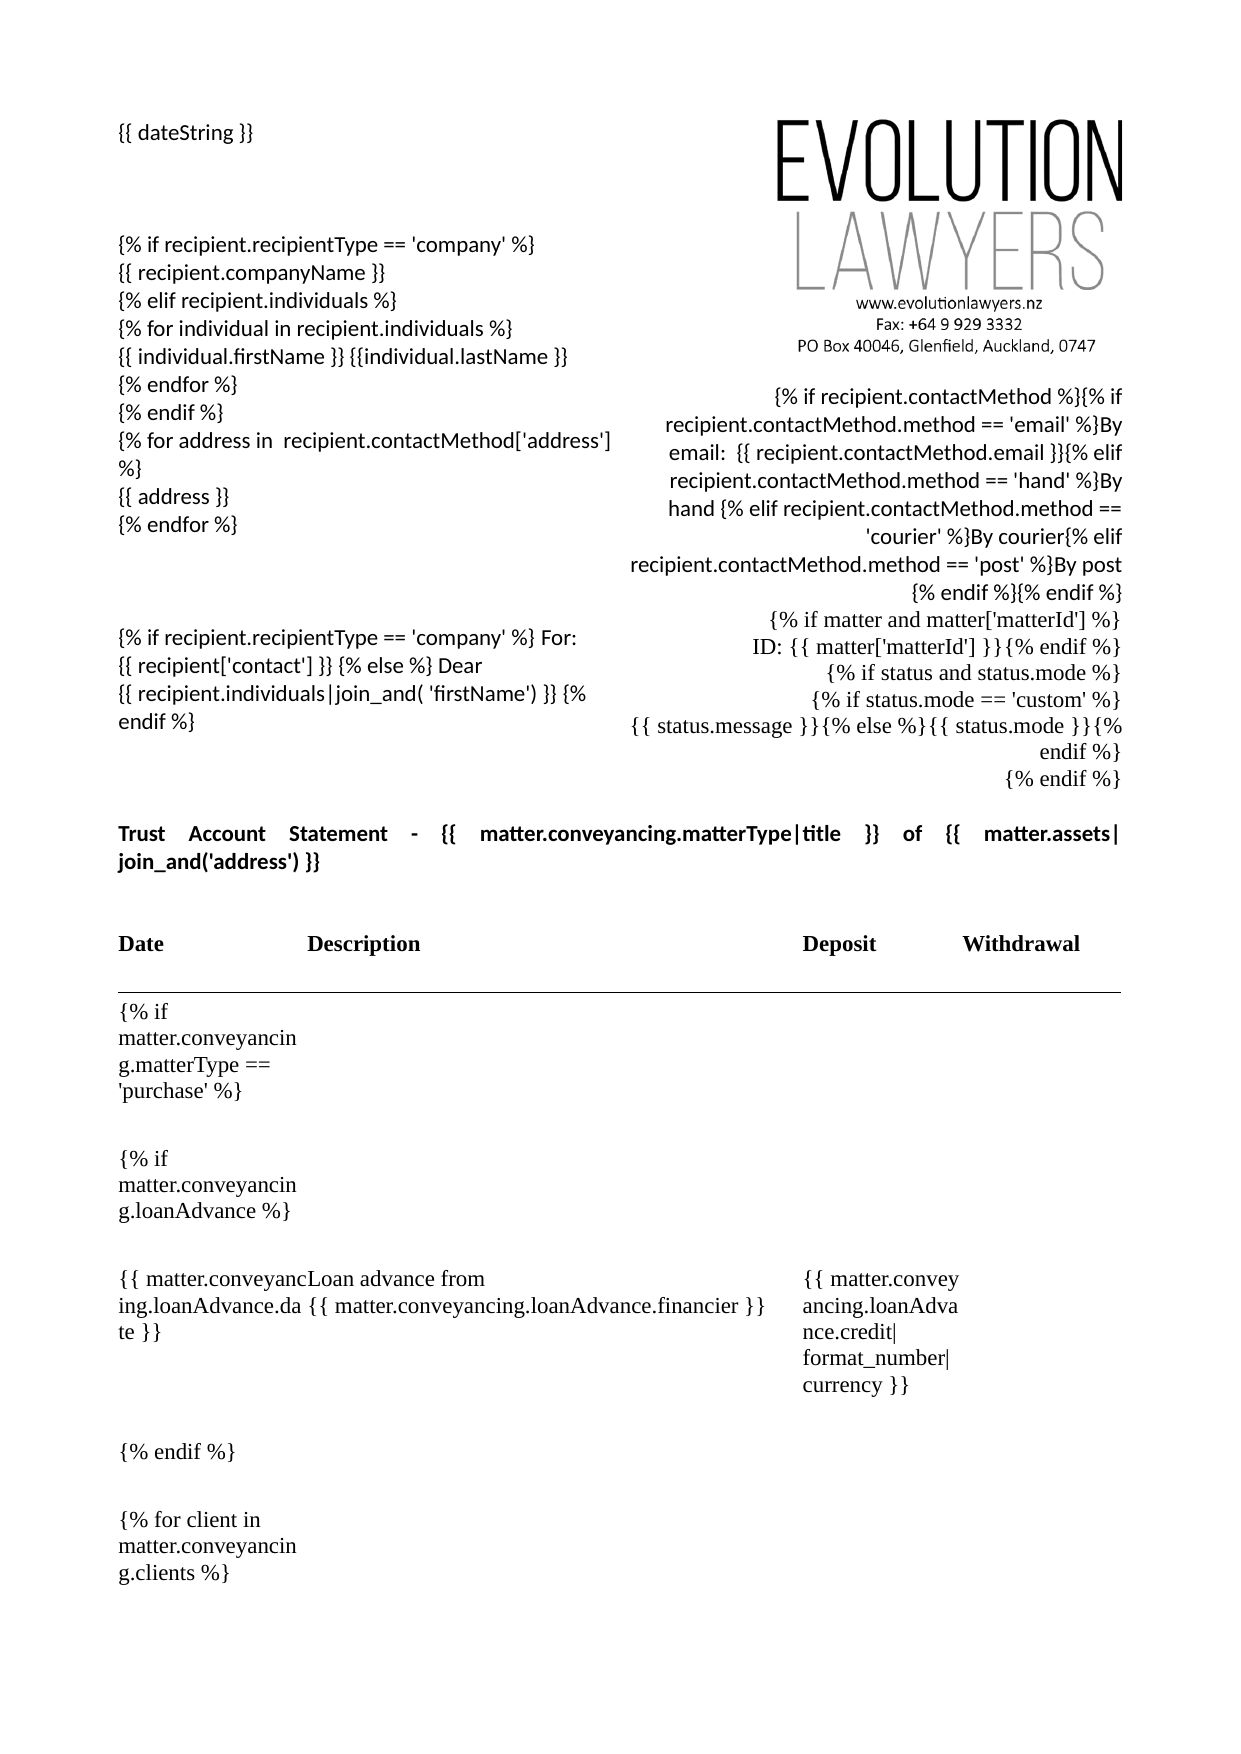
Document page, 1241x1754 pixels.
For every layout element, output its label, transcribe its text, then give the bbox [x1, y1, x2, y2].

table_cell [962, 1433, 1121, 1500]
table_cell {% for client in matter.conveyancing.clients %} [118, 1500, 307, 1621]
table_cell [962, 993, 1121, 1139]
table_header {{ dateString }} {% if recipient.recipientType == 'company' %} {{ recipient.companyName }} {% elif recipient.individuals %} {% for individual in recipient.individuals %} {{ individual.firstName }} {{individual.lastName }} {% endfor %} {% endif %} {% for address in recipient.contactMethod['address'] %} {{ address }} {% endfor %} [118, 118, 620, 566]
table_cell {% if matter.conveyancing.matterType == 'purchase' %} [118, 993, 307, 1139]
table_header {% if recipient.contactMethod %}{% if recipient.contactMethod.method == 'email' %}By email: {{ recipient.contactMethod.email }}{% elif recipient.contactMethod.method == 'hand' %}By hand {% elif recipient.contactMethod.method == 'courier' %}By courier{% elif recipient.contactMethod.method == 'post' %}By post {% endif %}{% endif %} {% if matter and matter['matterId'] %} ID: {{ matter['matterId'] }}{% endif %} {% if status and status.mode %} {% if status.mode == 'custom' %}{{ status.message }}{% else %}{{ status.mode }}{% endif %} {% endif %} [620, 118, 1122, 791]
table_cell [962, 1259, 1121, 1432]
table_cell {{ matter.conveyancing.loanAdvance.credit|format_number|currency }} [803, 1259, 962, 1432]
table_cell [307, 1139, 802, 1259]
table_cell [803, 993, 962, 1139]
subtitle Trust Account Statement - {{ matter.conveyancing.matterType|title }} of {{ matter.assets|join_and('address') }} [118, 819, 1122, 875]
table_cell {% if matter.conveyancing.loanAdvance %} [118, 1139, 307, 1259]
table_header Withdrawal [962, 924, 1121, 992]
table_header Description [307, 924, 802, 992]
picture [776, 118, 1123, 355]
table_cell [803, 1139, 962, 1259]
table_cell [803, 1433, 962, 1500]
table_cell {% if recipient.recipientType == 'company' %} For: {{ recipient['contact'] }} {% else %} Dear {{ recipient.individuals|join_and( 'firstName') }} {% endif %} [118, 566, 620, 791]
table_cell Loan advance from {{ matter.conveyancing.loanAdvance.financier }} [307, 1259, 802, 1432]
table_header Deposit [803, 924, 962, 992]
table_cell [962, 1139, 1121, 1259]
table_header Date [118, 924, 307, 992]
table_cell [307, 993, 802, 1139]
table_cell [307, 1500, 802, 1621]
table_cell {{ matter.conveyancing.loanAdvance.date }} [118, 1259, 307, 1432]
table_cell [307, 1433, 802, 1500]
table_cell [962, 1500, 1121, 1621]
table_cell {% endif %} [118, 1433, 307, 1500]
table_cell [803, 1500, 962, 1621]
